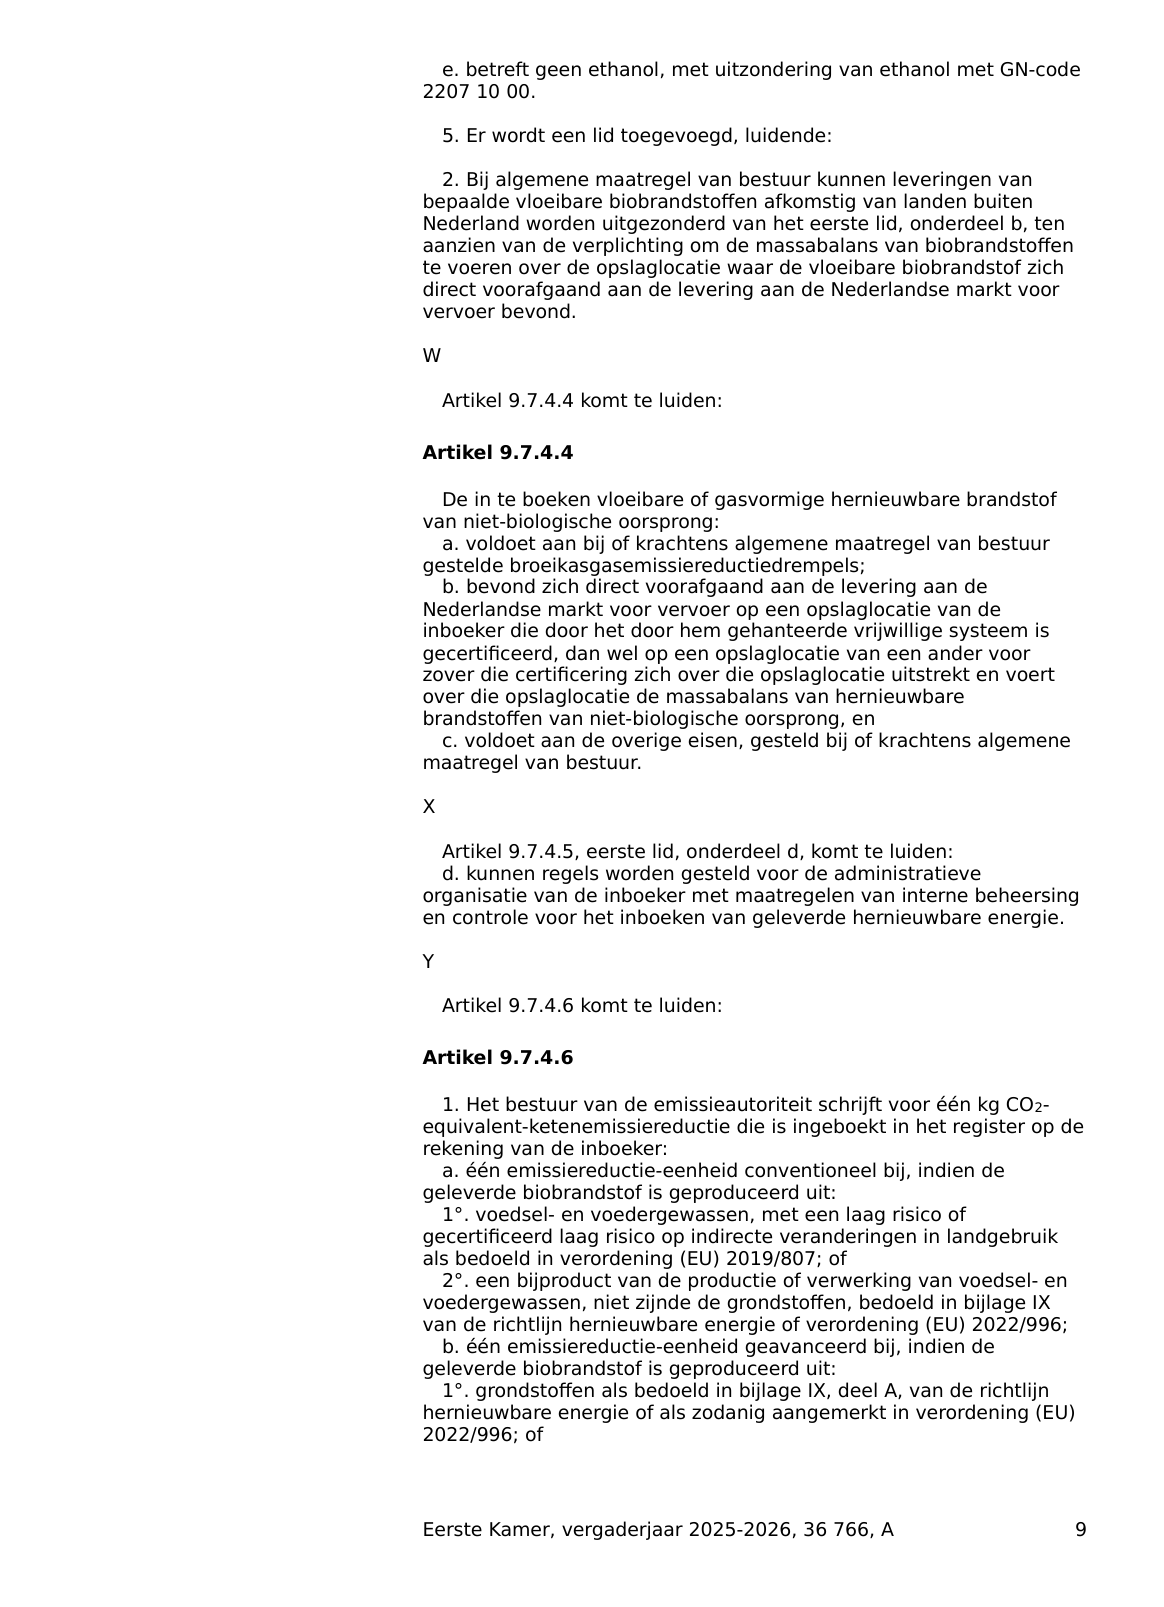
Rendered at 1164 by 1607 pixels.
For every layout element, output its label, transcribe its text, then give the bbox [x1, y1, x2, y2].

text X [422, 796, 1087, 818]
text 2°. een bijproduct van de productie of verwerking van voedsel- en voedergewassen, niet zijnde de grondstoffen, bedoeld in bijlage IX van de richtlijn hernieuwbare energie of verordening (EU) 2022/996; [422, 1270, 1087, 1336]
subtitle Artikel 9.7.4.6 [422, 1047, 1087, 1069]
text Y [422, 951, 1087, 973]
subtitle Artikel 9.7.4.4 [422, 442, 1087, 463]
text Artikel 9.7.4.5, eerste lid, onderdeel d, komt te luiden: [422, 841, 1087, 863]
text 1°. voedsel- en voedergewassen, met een laag risico of gecertificeerd laag risico op indirecte veranderingen in landgebruik als bedoeld in verordening (EU) 2019/807; of [422, 1204, 1087, 1270]
text De in te boeken vloeibare of gasvormige hernieuwbare brandstof van niet-biologische oorsprong: [422, 488, 1087, 532]
text 5. Er wordt een lid toegevoegd, luidende: [422, 125, 1087, 147]
text a. één emissiereductie-eenheid conventioneel bij, indien de geleverde biobrandstof is geproduceerd uit: [422, 1160, 1087, 1204]
text Artikel 9.7.4.4 komt te luiden: [422, 389, 1087, 412]
text a. voldoet aan bij of krachtens algemene maatregel van bestuur gestelde broeikasgasemissiereductiedrempels; [422, 532, 1087, 576]
text Artikel 9.7.4.6 komt te luiden: [422, 995, 1087, 1017]
text c. voldoet aan de overige eisen, gesteld bij of krachtens algemene maatregel van bestuur. [422, 730, 1087, 774]
text b. bevond zich direct voorafgaand aan de levering aan de Nederlandse markt voor vervoer op een opslaglocatie van de inboeker die door het door hem gehanteerde vrijwillige systeem is gecertificeerd, dan wel op een opslaglocatie van een ander voor zover die certificering zich over die opslaglocatie uitstrekt en voert over die opslaglocatie de massabalans van hernieuwbare brandstoffen van niet-biologische oorsprong, en [422, 576, 1087, 730]
text b. één emissiereductie-eenheid geavanceerd bij, indien de geleverde biobrandstof is geproduceerd uit: [422, 1336, 1087, 1379]
text 1°. grondstoffen als bedoeld in bijlage IX, deel A, van de richtlijn hernieuwbare energie of als zodanig aangemerkt in verordening (EU) 2022/996; of [422, 1379, 1087, 1446]
text d. kunnen regels worden gesteld voor de administratieve organisatie van de inboeker met maatregelen van interne beheersing en controle voor het inboeken van geleverde hernieuwbare energie. [422, 863, 1087, 928]
text 1. Het bestuur van de emissieautoriteit schrijft voor één kg CO2-equivalent-ketenemissiereductie die is ingeboekt in het register op de rekening van de inboeker: [422, 1094, 1087, 1160]
text 2. Bij algemene maatregel van bestuur kunnen leveringen van bepaalde vloeibare biobrandstoffen afkomstig van landen buiten Nederland worden uitgezonderd van het eerste lid, onderdeel b, ten aanzien van de verplichting om de massabalans van biobrandstoffen te voeren over de opslaglocatie waar de vloeibare biobrandstof zich direct voorafgaand aan de levering aan de Nederlandse markt voor vervoer bevond. [422, 169, 1087, 323]
text e. betreft geen ethanol, met uitzondering van ethanol met GN-code 2207 10 00. [422, 59, 1087, 103]
text W [422, 345, 1087, 367]
